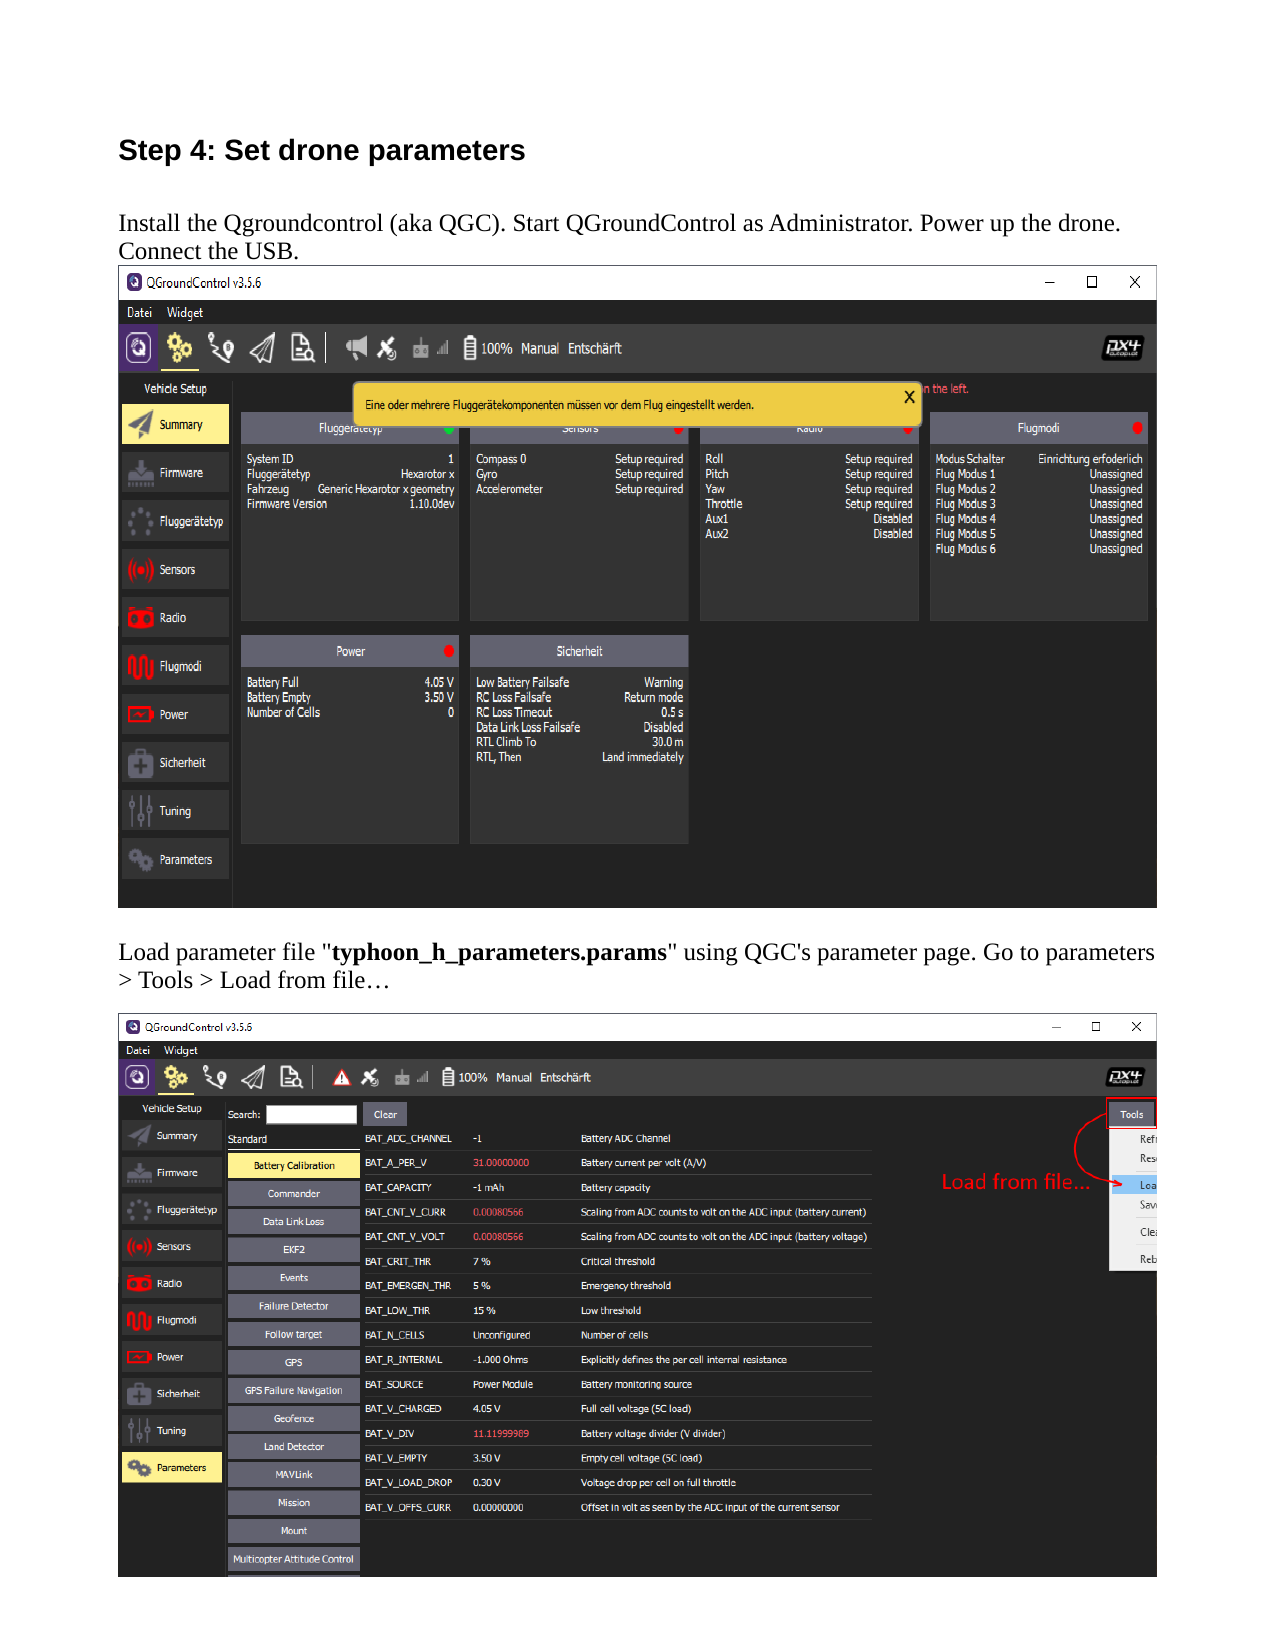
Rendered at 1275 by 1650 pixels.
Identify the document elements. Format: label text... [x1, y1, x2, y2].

picture [118, 265, 1157, 908]
text Load parameter file "typhoon_h_parameters.params" using QGC's parameter page. Go to parameters > Tools > Load from file… [118, 937, 1157, 994]
text Install the Qgroundcontrol (aka QGC). Start QGroundControl as Administrator. Power up the drone. Connect the USB. [118, 208, 1157, 265]
picture [118, 1013, 1157, 1577]
subtitle Step 4: Set drone parameters [118, 133, 1157, 166]
